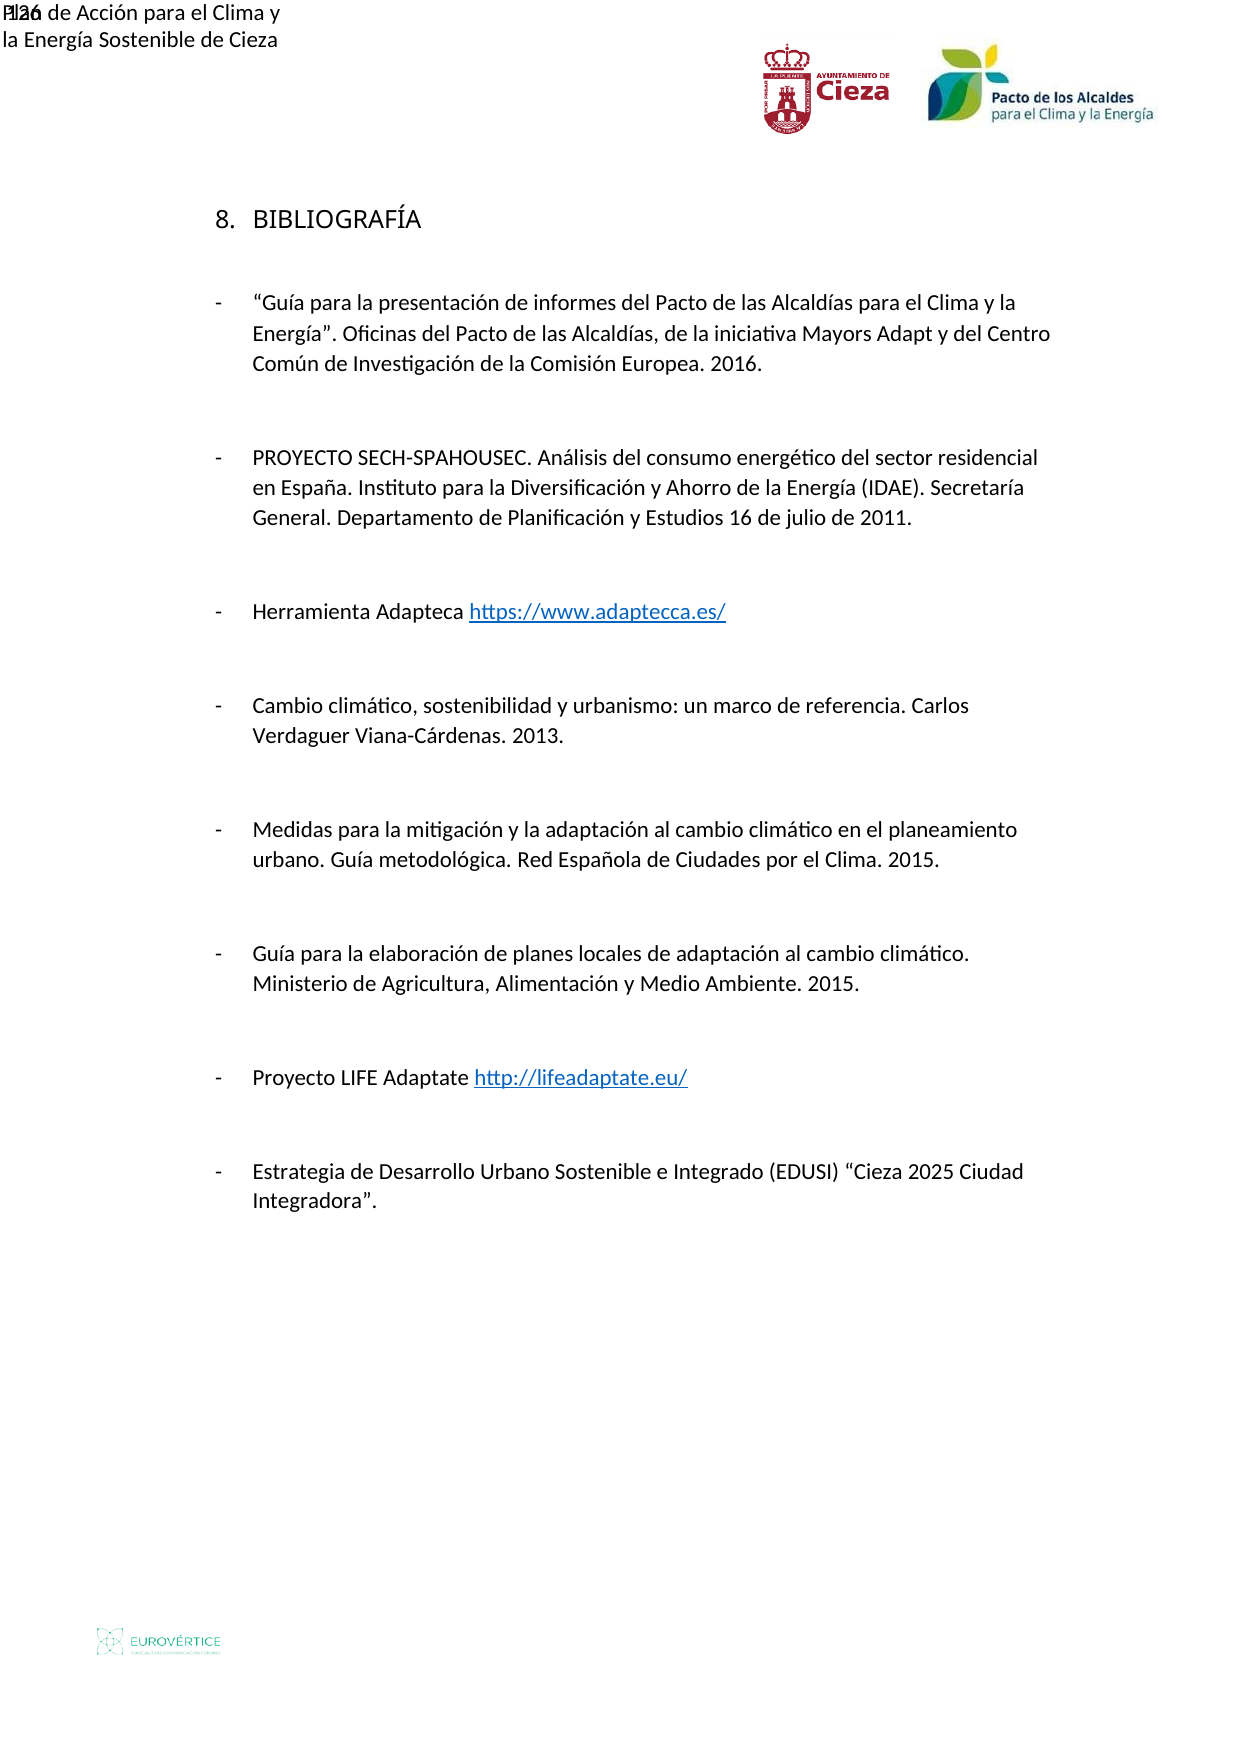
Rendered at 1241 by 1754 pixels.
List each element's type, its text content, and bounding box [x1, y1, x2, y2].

picture [921, 38, 1159, 128]
text Ministerio de Agricultura, Alimentación y Medio Ambiente. 2015. [252, 969, 1078, 997]
list PROYECTO SECH-SPAHOUSEC. Análisis del consumo energético del sector residencial en España. Instituto para la Diversificación y Ahorro de la Energía (IDAE). Secretaría General. Departamento de Planificación y Estudios 16 de julio de 2011. [215, 443, 1039, 531]
list Medidas para la mitigación y la adaptación al cambio climático en el planeamiento urbano. Guía metodológica. Red Española de Ciudades por el Clima. 2015. [215, 815, 1019, 873]
list “Guía para la presentación de informes del Pacto de las Alcaldías para el Clima y la Energía”. Oficinas del Pacto de las Alcaldías, de la iniciativa Mayors Adapt y del Centro Común de Investigación de la Comisión Europea. 2016. [215, 288, 1053, 377]
picture [755, 37, 897, 139]
list Proyecto LIFE Adaptate http://lifeadaptate.eu/ [215, 1063, 1078, 1091]
list Herramienta Adapteca https://www.adaptecca.es/ [215, 597, 1078, 625]
picture [96, 1628, 221, 1655]
list Cambio climático, sostenibilidad y urbanismo: un marco de referencia. Carlos Verdaguer Viana-Cárdenas. 2013. [215, 691, 971, 749]
subtitle BIBLIOGRAFÍA [215, 202, 1078, 236]
list Estrategia de Desarrollo Urbano Sostenible e Integrado (EDUSI) “Cieza 2025 Ciudad Integradora”. [215, 1157, 1025, 1214]
list Guía para la elaboración de planes locales de adaptación al cambio climático. [215, 939, 1078, 967]
